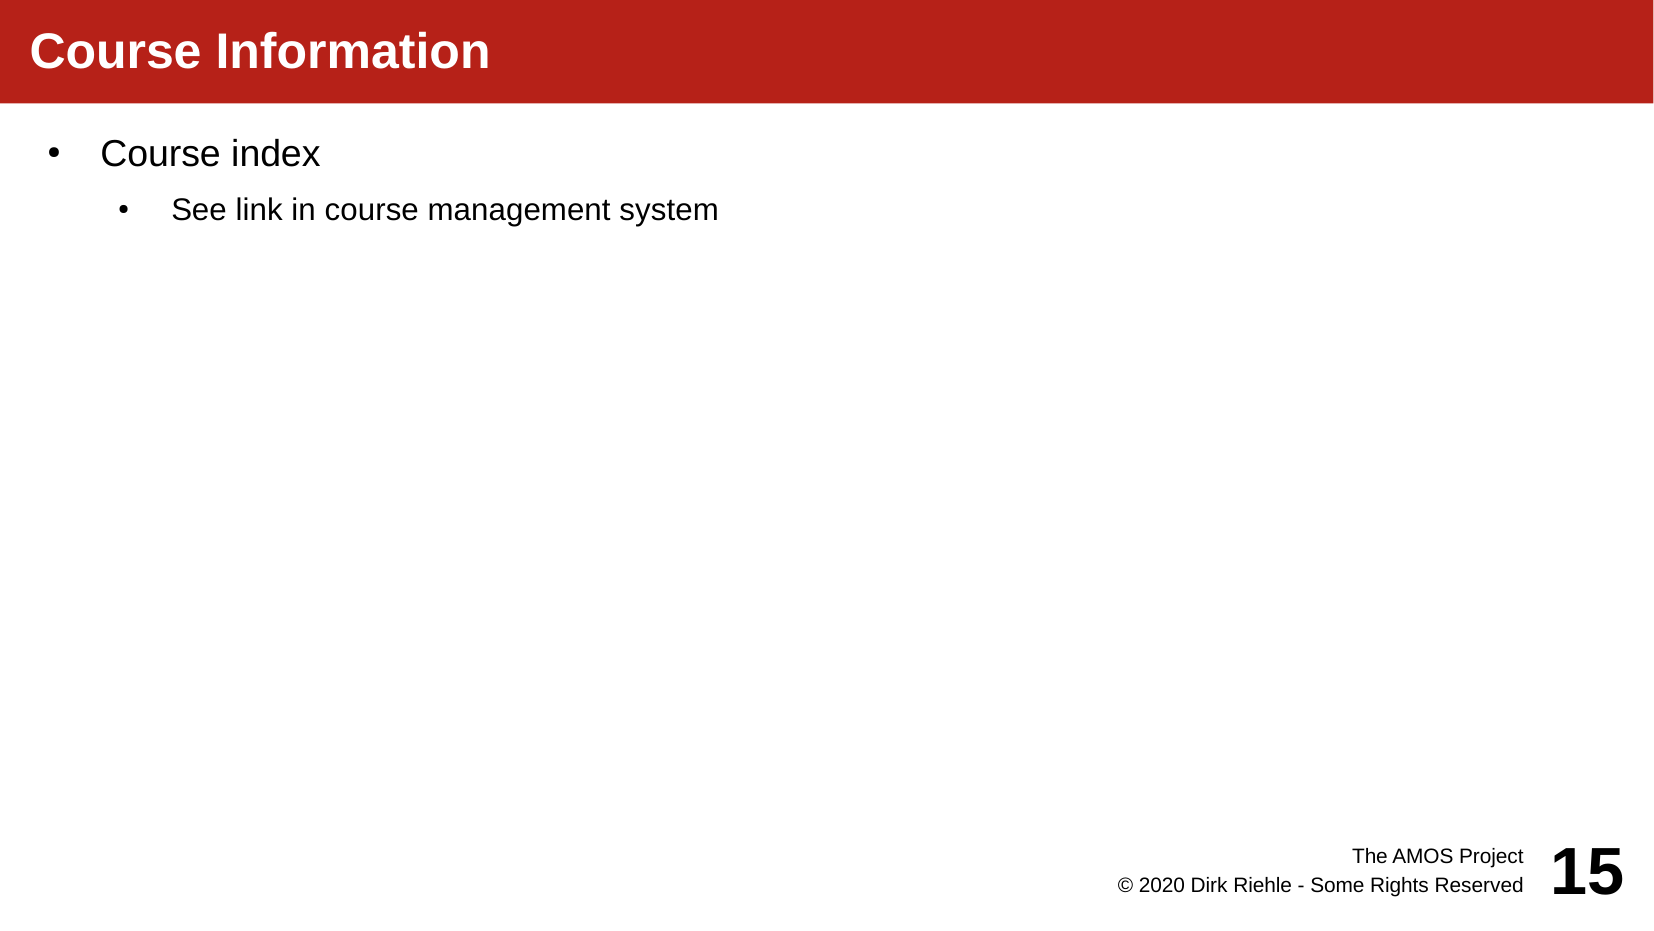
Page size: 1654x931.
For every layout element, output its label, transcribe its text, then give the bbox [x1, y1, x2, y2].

list Course index See link in course management system [29, 132, 1625, 798]
title Course Information [0, 0, 1654, 104]
